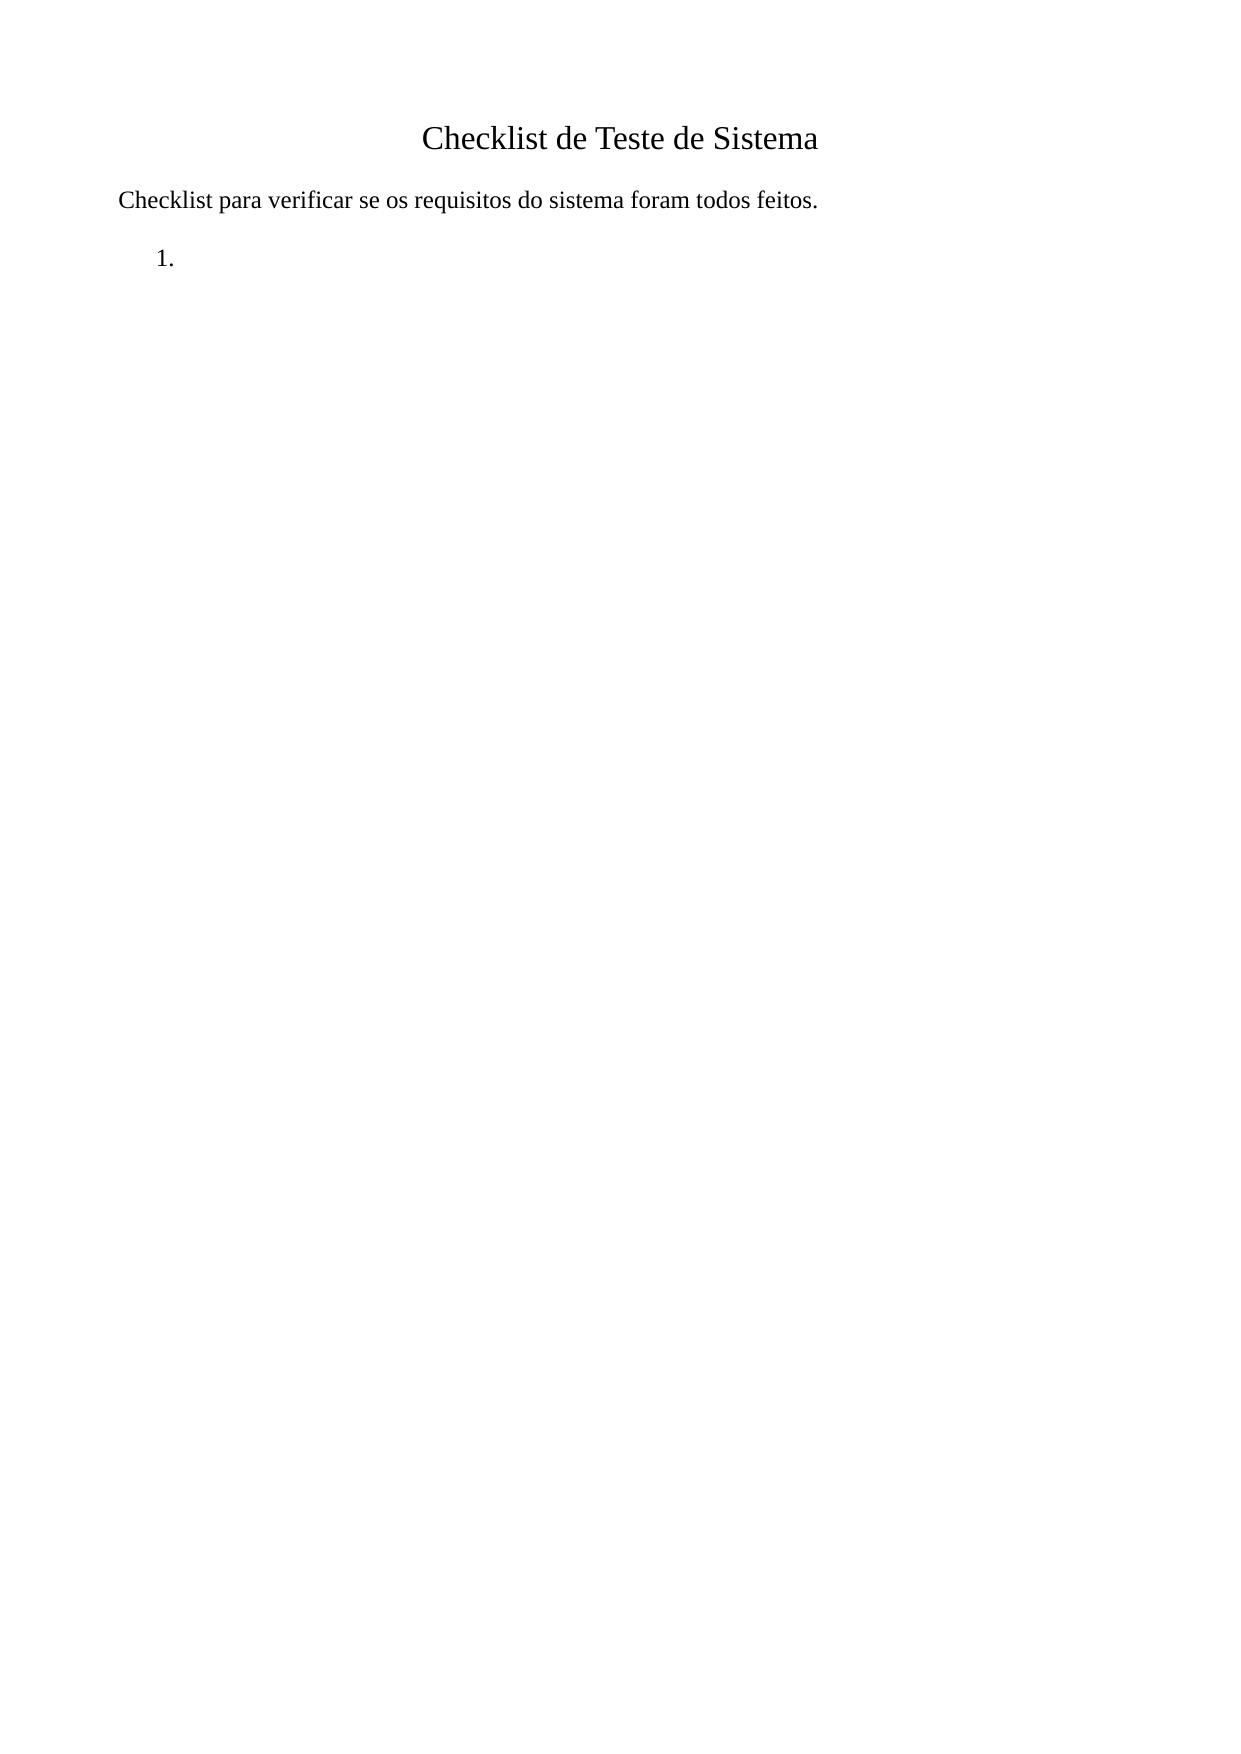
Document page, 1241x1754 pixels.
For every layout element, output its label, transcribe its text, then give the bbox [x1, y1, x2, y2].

text Checklist para verificar se os requisitos do sistema foram todos feitos. [118, 185, 1122, 214]
text Checklist de Teste de Sistema [118, 118, 1122, 156]
